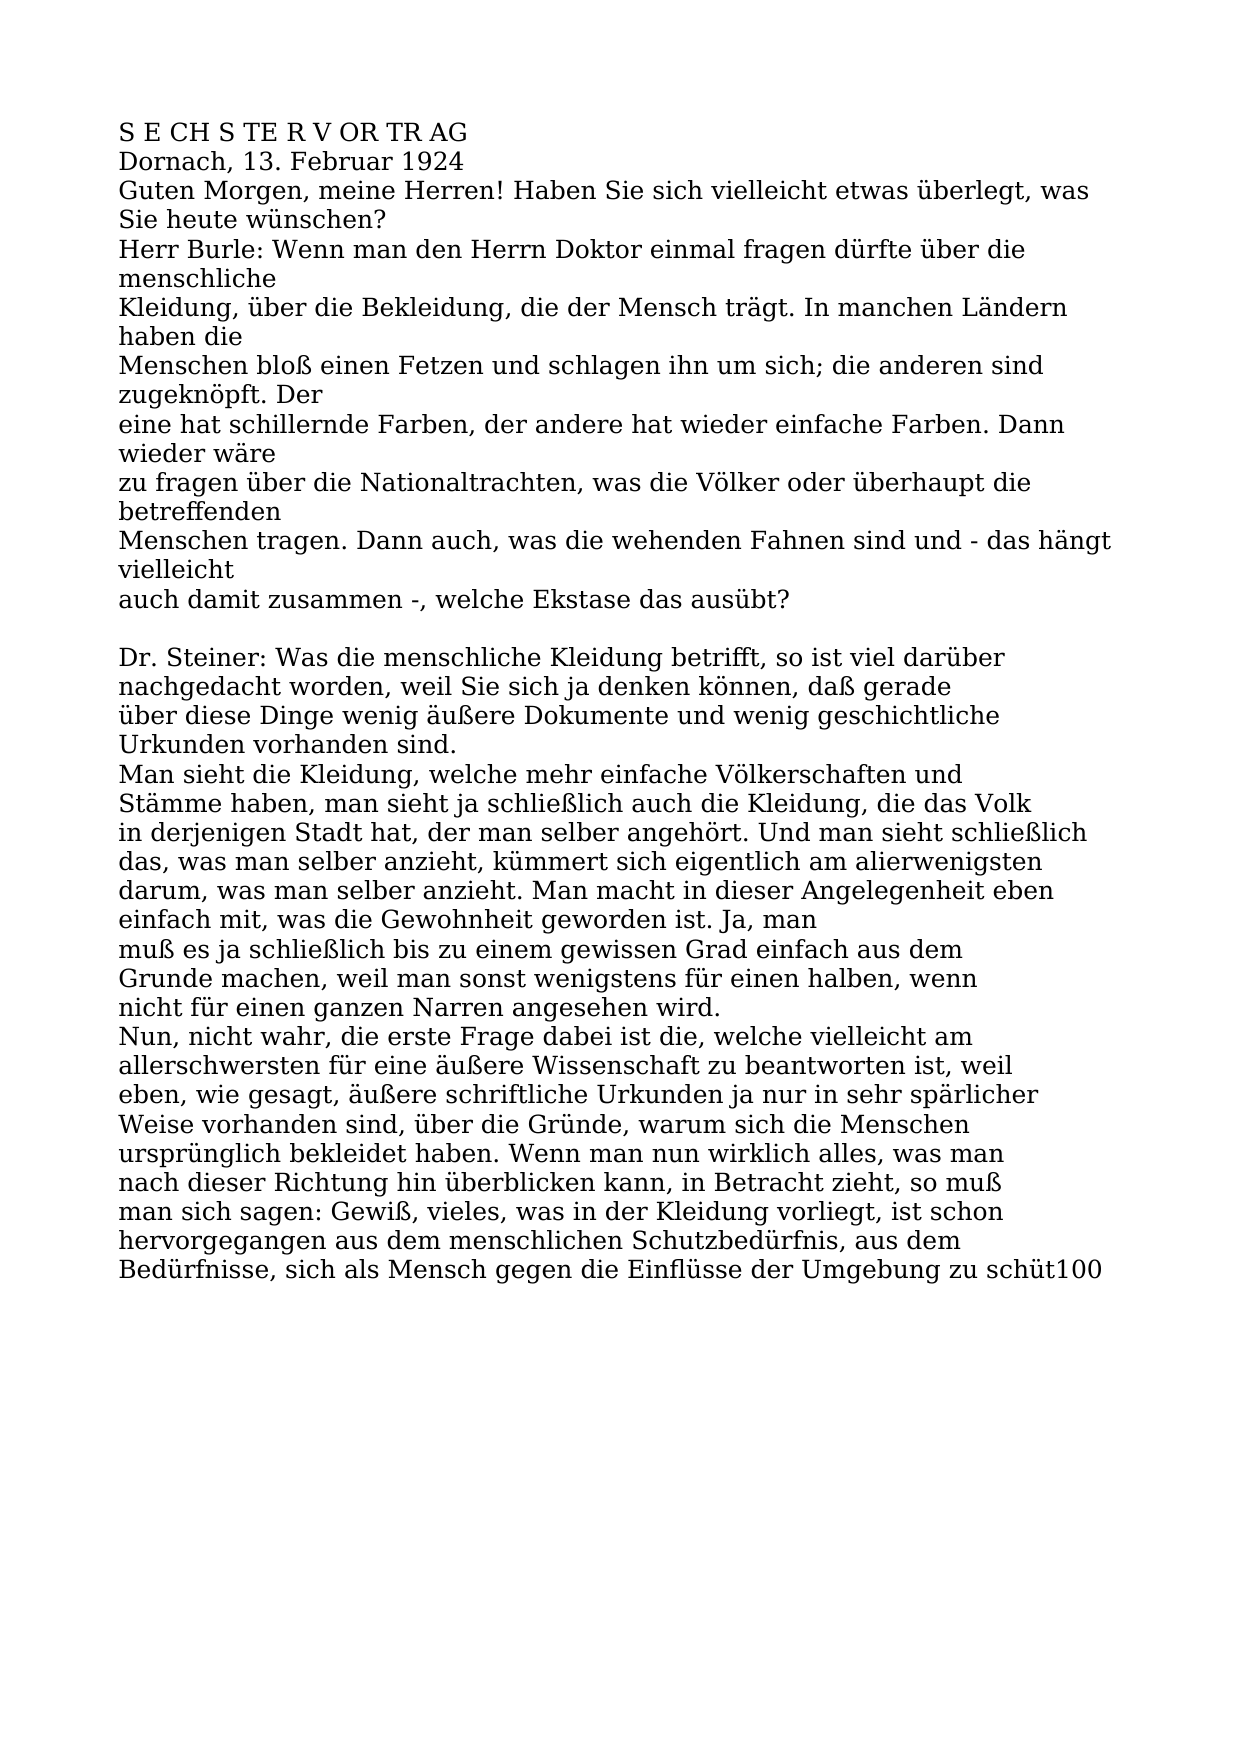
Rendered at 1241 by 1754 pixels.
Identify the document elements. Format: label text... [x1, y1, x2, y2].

text Urkunden vorhanden sind. [118, 731, 1122, 760]
text muß es ja schließlich bis zu einem gewissen Grad einfach aus dem [118, 935, 1122, 964]
text Dornach, 13. Februar 1924 [118, 147, 1122, 176]
text hervorgegangen aus dem menschlichen Schutzbedürfnis, aus dem Bedürfnisse, sich als Mensch gegen die Einflüsse der Umgebung zu schüt100 [118, 1226, 1122, 1285]
text auch damit zusammen -, welche Ekstase das ausübt? [118, 585, 1122, 614]
text Dr. Steiner: Was die menschliche Kleidung betrifft, so ist viel darüber nachgedacht worden, weil Sie sich ja denken können, daß gerade [118, 643, 1122, 701]
text S E CH S TE R V OR TR AG [118, 118, 1122, 147]
text allerschwersten für eine äußere Wissenschaft zu beantworten ist, weil [118, 1051, 1122, 1081]
text Stämme haben, man sieht ja schließlich auch die Kleidung, die das Volk [118, 789, 1122, 818]
text eben, wie gesagt, äußere schriftliche Urkunden ja nur in sehr spärlicher [118, 1081, 1122, 1110]
text ursprünglich bekleidet haben. Wenn man nun wirklich alles, was man [118, 1139, 1122, 1168]
text nach dieser Richtung hin überblicken kann, in Betracht zieht, so muß [118, 1168, 1122, 1197]
text Menschen tragen. Dann auch, was die wehenden Fahnen sind und - das hängt vielleicht [118, 526, 1122, 585]
text man sich sagen: Gewiß, vieles, was in der Kleidung vorliegt, ist schon [118, 1197, 1122, 1226]
text Weise vorhanden sind, über die Gründe, warum sich die Menschen [118, 1110, 1122, 1139]
text in derjenigen Stadt hat, der man selber angehört. Und man sieht schließlich das, was man selber anzieht, kümmert sich eigentlich am alierwenigsten darum, was man selber anzieht. Man macht in dieser Angelegenheit eben einfach mit, was die Gewohnheit geworden ist. Ja, man [118, 818, 1122, 935]
text Grunde machen, weil man sonst wenigstens für einen halben, wenn [118, 964, 1122, 993]
text Herr Burle: Wenn man den Herrn Doktor einmal fragen dürfte über die menschliche [118, 235, 1122, 293]
text Guten Morgen, meine Herren! Haben Sie sich vielleicht etwas überlegt, was Sie heute wünschen? [118, 176, 1122, 235]
text nicht für einen ganzen Narren angesehen wird. [118, 993, 1122, 1022]
text über diese Dinge wenig äußere Dokumente und wenig geschichtliche [118, 701, 1122, 731]
text Menschen bloß einen Fetzen und schlagen ihn um sich; die anderen sind zugeknöpft. Der [118, 351, 1122, 410]
text eine hat schillernde Farben, der andere hat wieder einfache Farben. Dann wieder wäre [118, 410, 1122, 468]
text Man sieht die Kleidung, welche mehr einfache Völkerschaften und [118, 760, 1122, 789]
text Kleidung, über die Bekleidung, die der Mensch trägt. In manchen Ländern haben die [118, 293, 1122, 351]
text zu fragen über die Nationaltrachten, was die Völker oder überhaupt die betreffenden [118, 468, 1122, 526]
text Nun, nicht wahr, die erste Frage dabei ist die, welche vielleicht am [118, 1022, 1122, 1051]
